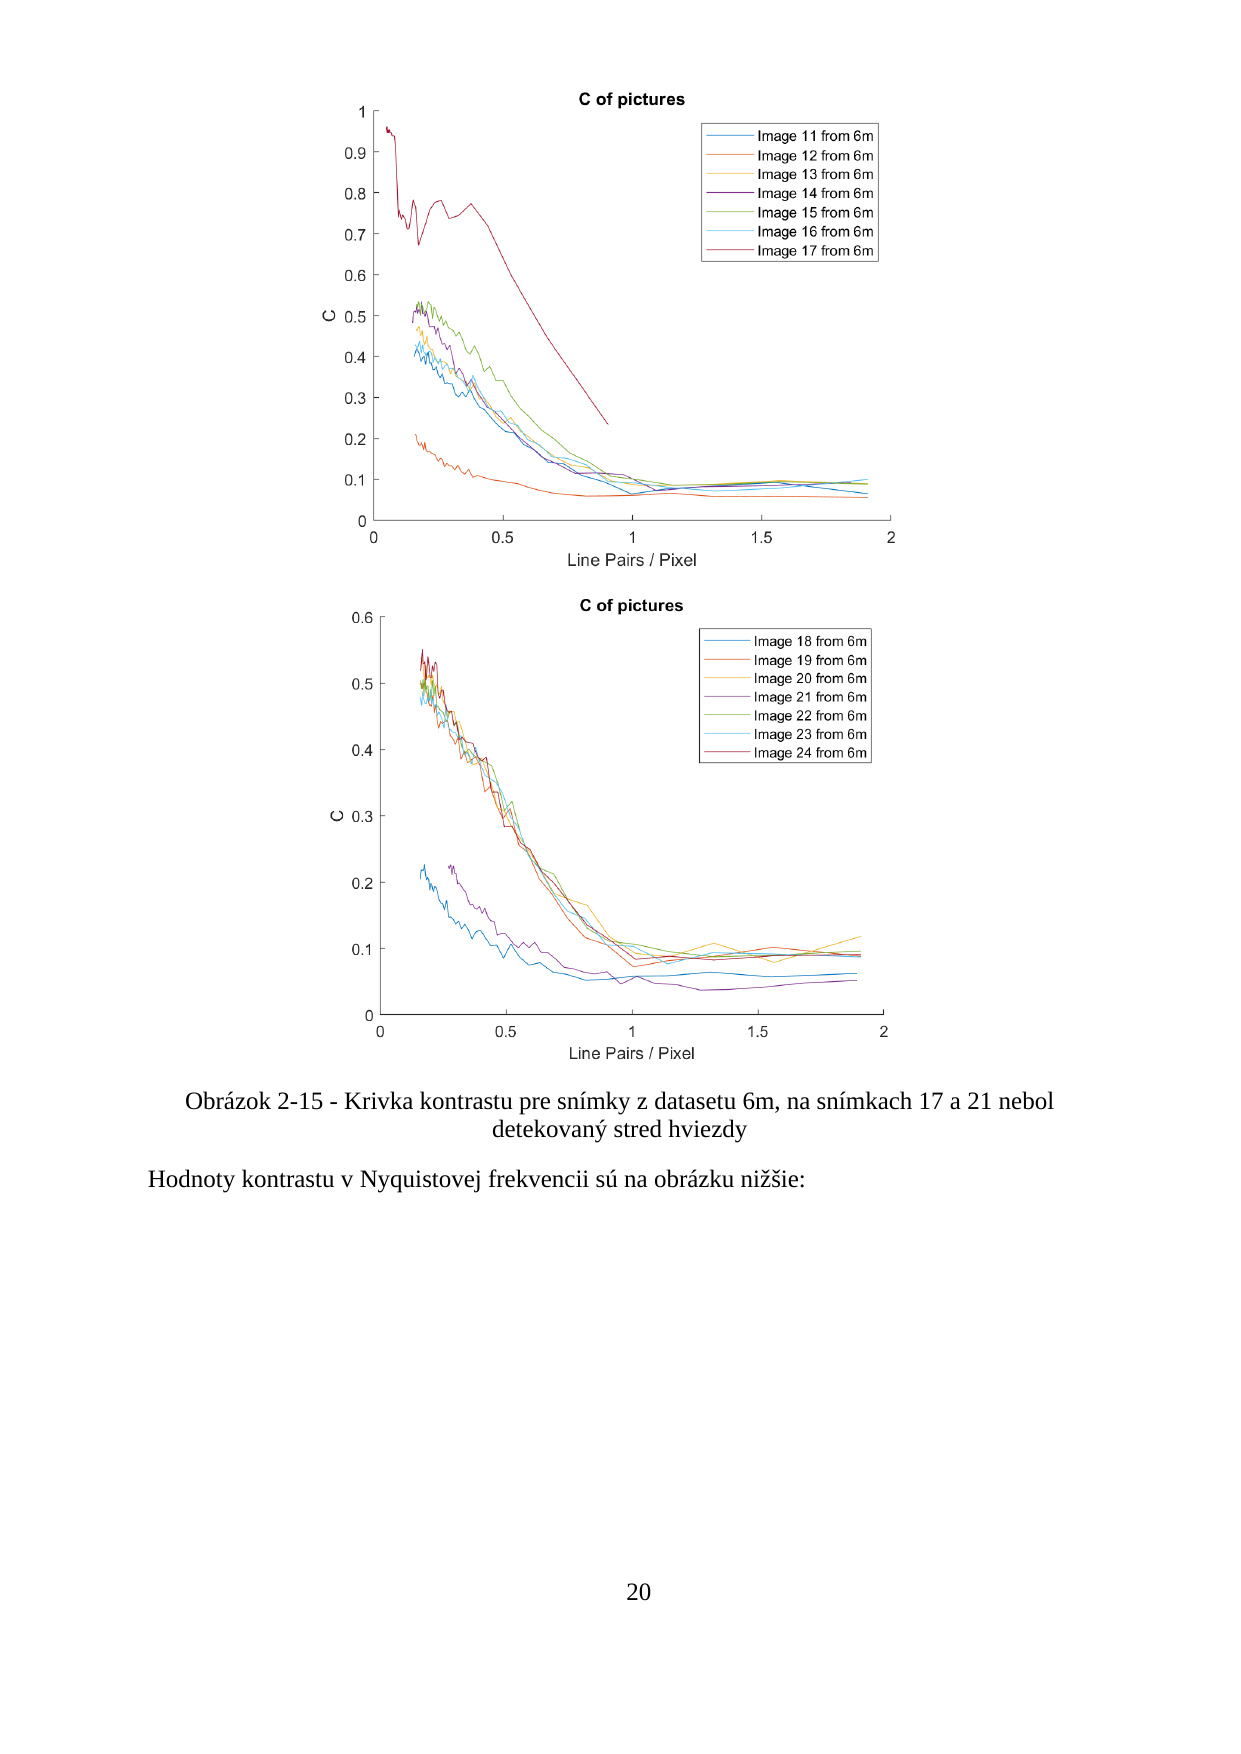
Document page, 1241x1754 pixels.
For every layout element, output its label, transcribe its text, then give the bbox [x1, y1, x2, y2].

text Obrázok 2-15 - Krivka kontrastu pre snímky z datasetu 6m, na snímkach 17 a 21 nebol detekovaný stred hviezdy [147, 1086, 1092, 1143]
text Hodnoty kontrastu v Nyquistovej frekvencii sú na obrázku nižšie: [148, 1164, 1092, 1193]
